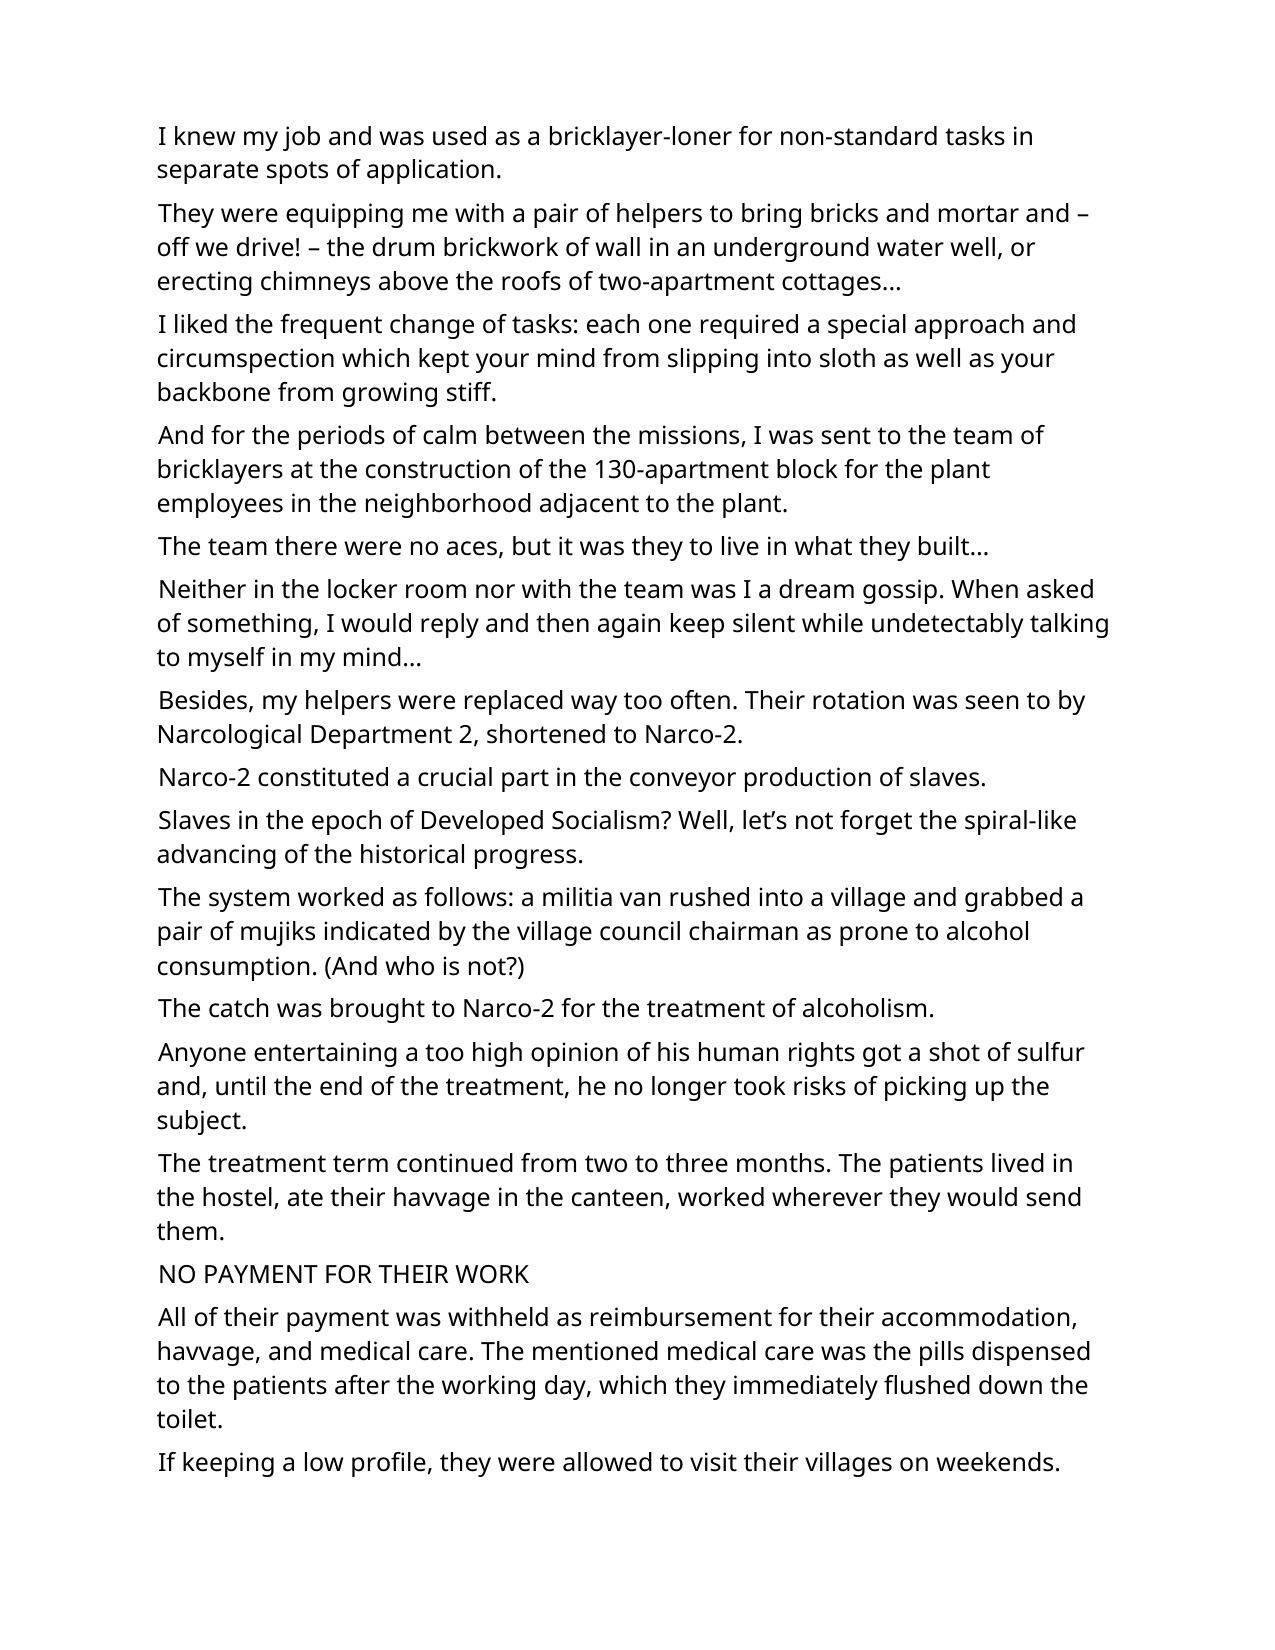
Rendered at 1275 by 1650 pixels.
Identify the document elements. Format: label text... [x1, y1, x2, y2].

text They were equipping me with a pair of helpers to bring bricks and mortar and – off we drive! – the drum brickwork of wall in an underground water well, or erecting chimneys above the roofs of two-apartment cottages... [156, 195, 1118, 297]
text Narco-2 constituted a crucial part in the conveyor production of slaves. [156, 760, 1118, 794]
text NO PAYMENT FOR THEIR WORK [156, 1256, 1118, 1291]
text Neither in the locker room nor with the team was I a dream gossip. When asked of something, I would reply and then again keep silent while undetectably talking to myself in my mind… [156, 572, 1118, 674]
text The system worked as follows: a militia van rushed into a village and grabbed a pair of mujiks indicated by the village council chairman as prone to alcohol consumption. (And who is not?) [156, 880, 1118, 982]
text All of their payment was withheld as reimbursement for their accommodation, havvage, and medical care. The mentioned medical care was the pills dispensed to the patients after the working day, which they immediately flushed down the toilet. [156, 1299, 1118, 1436]
text The catch was brought to Narco-2 for the treatment of alcoholism. [156, 991, 1118, 1025]
text And for the periods of calm between the missions, I was sent to the team of bricklayers at the construction of the 130-apartment block for the plant employees in the neighborhood adjacent to the plant. [156, 417, 1118, 520]
text If keeping a low profile, they were allowed to visit their villages on weekends. [156, 1445, 1118, 1479]
text The team there were no aces, but it was they to live in what they built… [156, 529, 1118, 563]
text I liked the frequent change of tasks: each one required a special approach and circumspection which kept your mind from slipping into sloth as well as your backbone from growing stiff. [156, 306, 1118, 408]
text Slaves in the epoch of Developed Socialism? Well, let’s not forget the spiral-like advancing of the historical progress. [156, 803, 1118, 871]
text Besides, my helpers were replaced way too often. Their rotation was seen to by Narcological Department 2, shortened to Narco-2. [156, 683, 1118, 751]
text The treatment term continued from two to three months. The patients lived in the hostel, ate their havvage in the canteen, worked wherever they would send them. [156, 1145, 1118, 1247]
text Anyone entertaining a too high opinion of his human rights got a shot of sulfur and, until the end of the treatment, he no longer took risks of picking up the subject. [156, 1034, 1118, 1136]
text I knew my job and was used as a bricklayer-loner for non-standard tasks in separate spots of application. [156, 118, 1118, 186]
